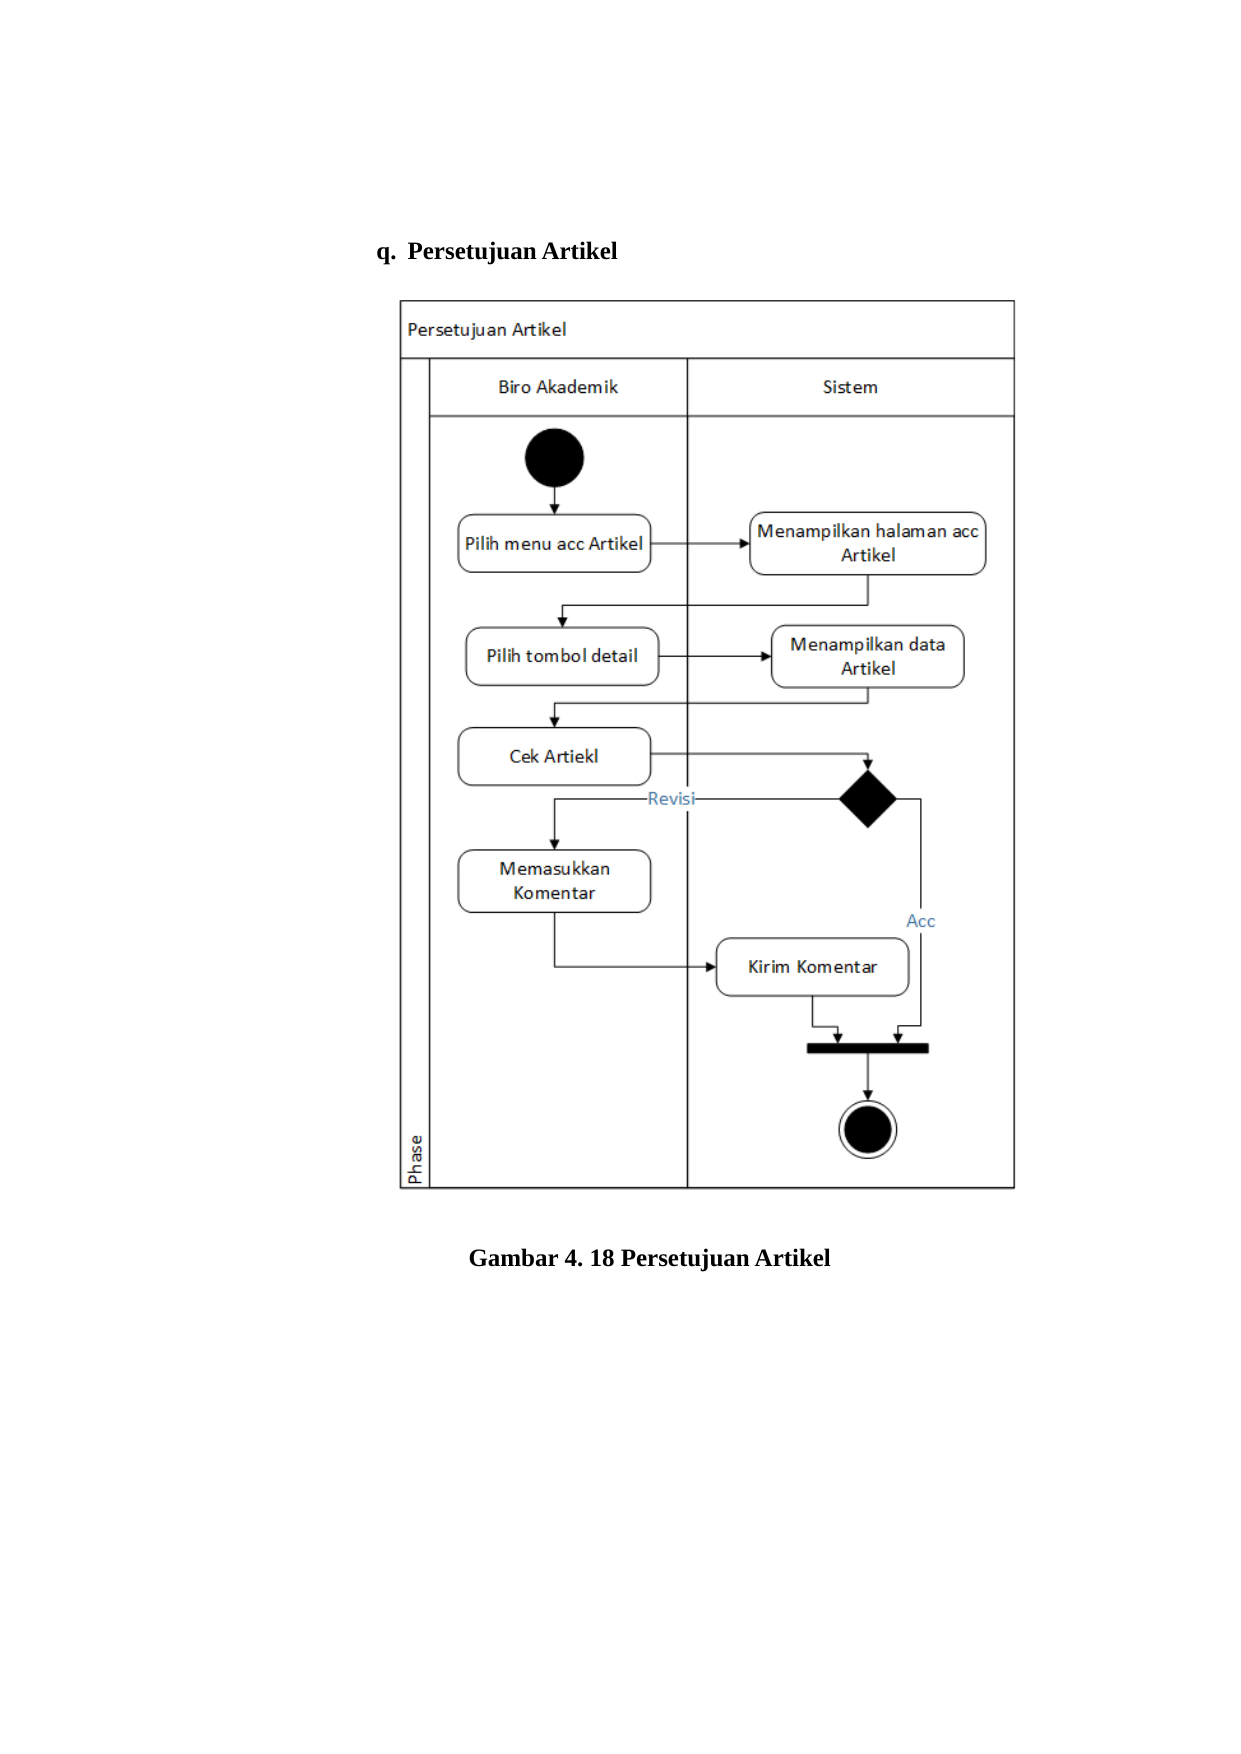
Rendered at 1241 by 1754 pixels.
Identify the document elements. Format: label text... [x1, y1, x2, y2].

text Gambar 4. 18 Persetujuan Artikel [236, 1243, 1063, 1272]
list Persetujuan Artikel [376, 236, 1063, 265]
table_header [236, 279, 1063, 1230]
picture [396, 299, 1016, 1196]
